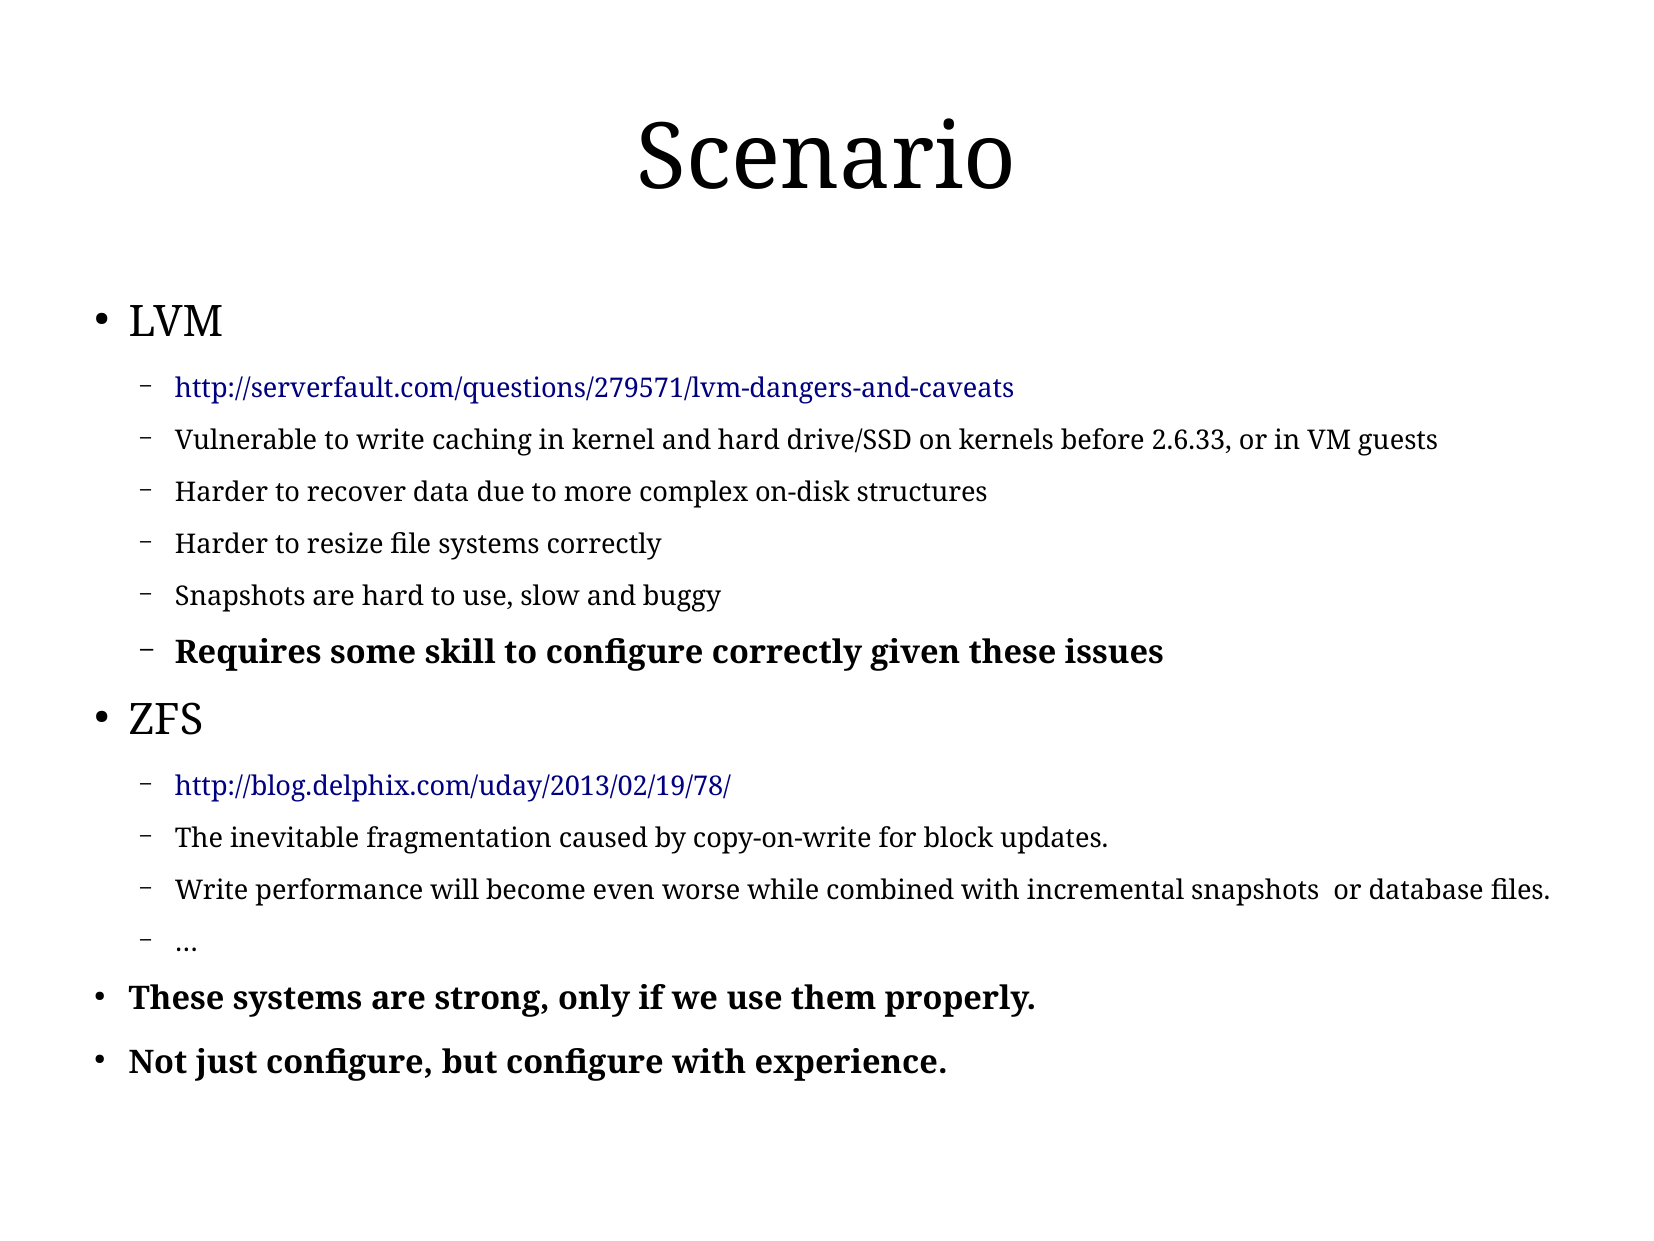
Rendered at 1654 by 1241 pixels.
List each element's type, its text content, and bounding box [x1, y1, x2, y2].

title Scenario [82, 49, 1571, 257]
list LVM http://serverfault.com/questions/279571/lvm-dangers-and-caveats Vulnerable to write caching in kernel and hard drive/SSD on kernels before 2.6.33, or in VM guests Harder to recover data due to more complex on-disk structures Harder to resize file systems correctly Snapshots are hard to use, slow and buggy Requires some skill to configure correctly given these issues ZFS http://blog.delphix.com/uday/2013/02/19/78/ The inevitable fragmentation caused by copy-on-write for block updates. Write performance will become even worse while combined with incremental snapshots or database files. … These systems are strong, only if we use them properly. Not just configure, but configure with experience. [82, 290, 1571, 1134]
